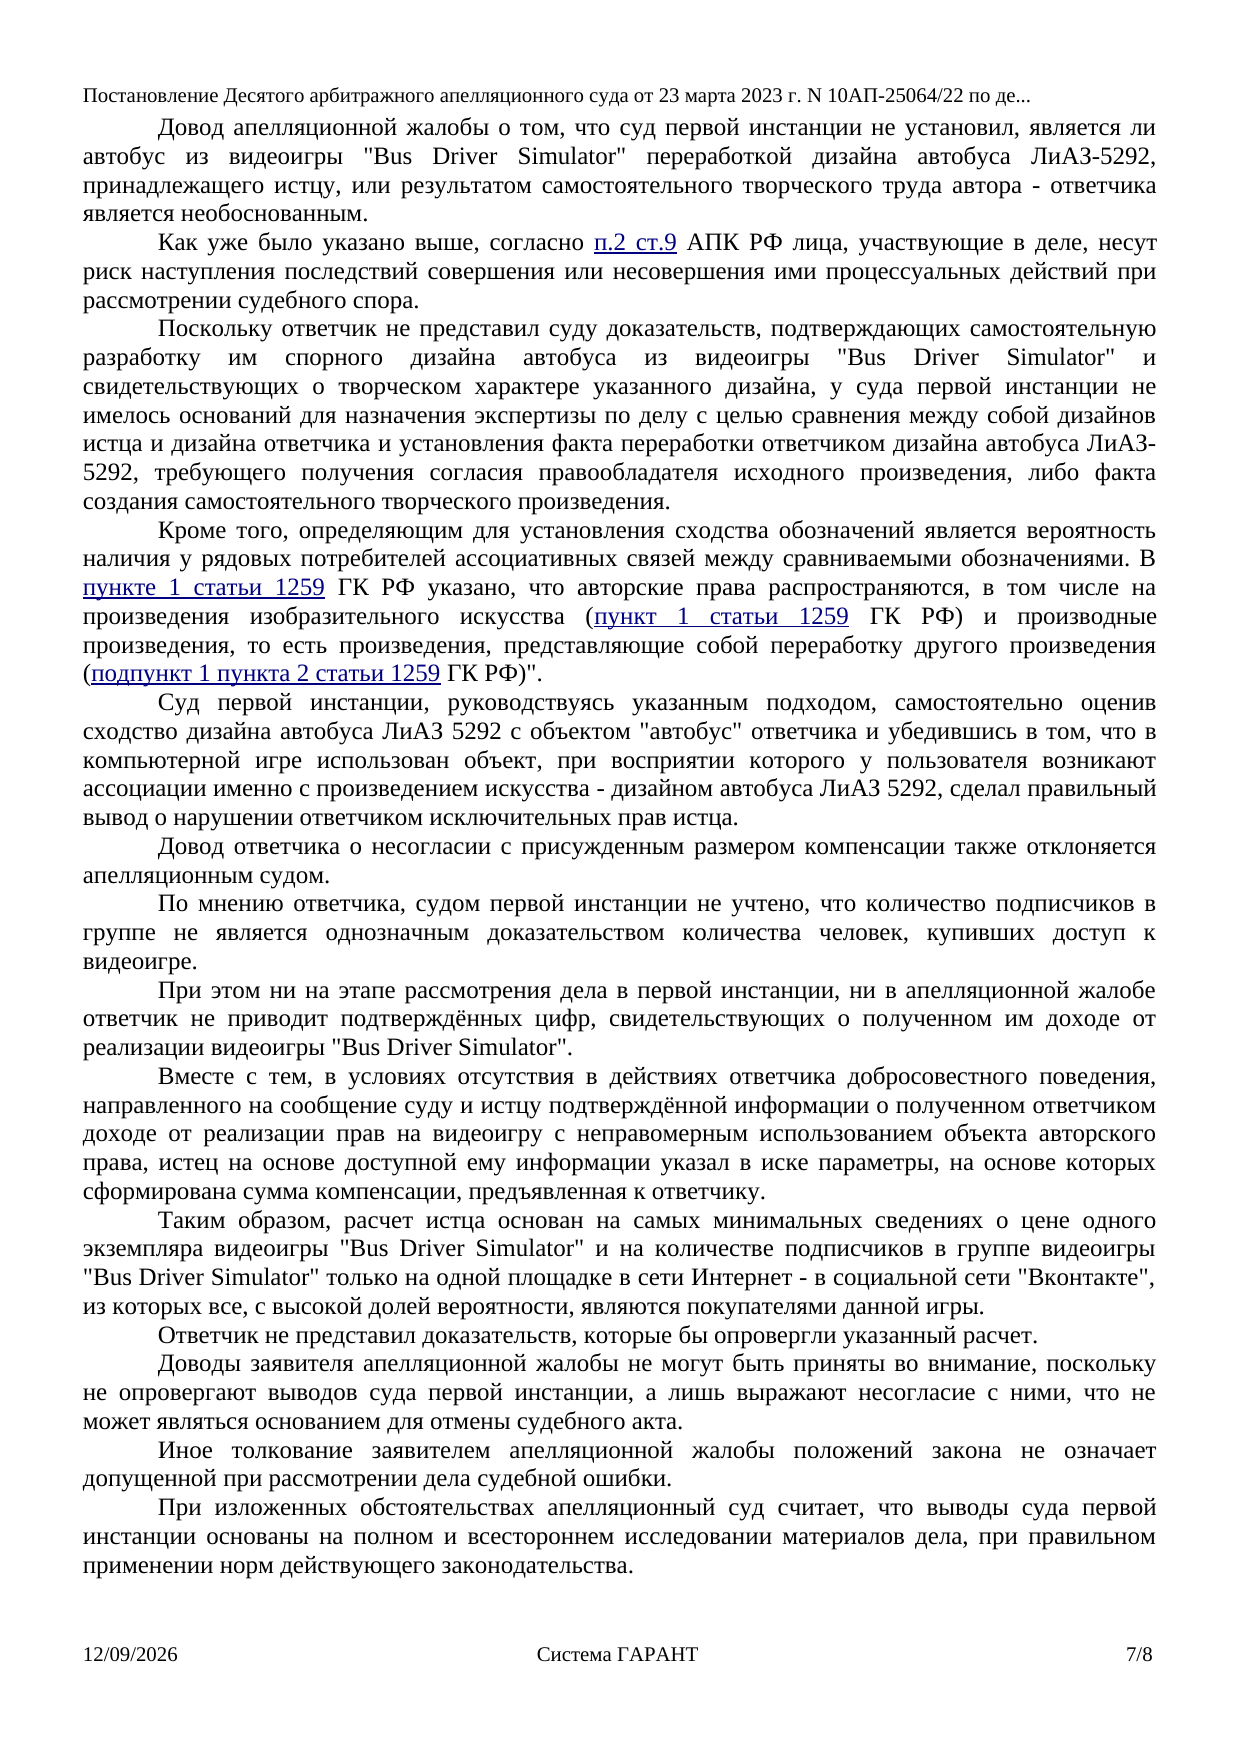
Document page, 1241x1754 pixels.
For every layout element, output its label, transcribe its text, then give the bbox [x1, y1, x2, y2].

text Как уже было указано выше, согласно п.2 ст.9 АПК РФ лица, участвующие в деле, несут риск наступления последствий совершения или несовершения ими процессуальных действий при рассмотрении судебного спора. [83, 227, 1157, 313]
text Поскольку ответчик не представил суду доказательств, подтверждающих самостоятельную разработку им спорного дизайна автобуса из видеоигры "Bus Driver Simulator" и свидетельствующих о творческом характере указанного дизайна, у суда первой инстанции не имелось оснований для назначения экспертизы по делу с целью сравнения между собой дизайнов истца и дизайна ответчика и установления факта переработки ответчиком дизайна автобуса ЛиАЗ-5292, требующего получения согласия правообладателя исходного произведения, либо факта создания самостоятельного творческого произведения. [83, 313, 1157, 515]
text Вместе с тем, в условиях отсутствия в действиях ответчика добросовестного поведения, направленного на сообщение суду и истцу подтверждённой информации о полученном ответчиком доходе от реализации прав на видеоигру с неправомерным использованием объекта авторского права, истец на основе доступной ему информации указал в иске параметры, на основе которых сформирована сумма компенсации, предъявленная к ответчику. [83, 1061, 1157, 1205]
text По мнению ответчика, судом первой инстанции не учтено, что количество подписчиков в группе не является однозначным доказательством количества человек, купивших доступ к видеоигре. [83, 888, 1157, 975]
text Ответчик не представил доказательств, которые бы опровергли указанный расчет. [83, 1320, 1157, 1348]
text Суд первой инстанции, руководствуясь указанным подходом, самостоятельно оценив сходство дизайна автобуса ЛиАЗ 5292 с объектом "автобус" ответчика и убедившись в том, что в компьютерной игре использован объект, при восприятии которого у пользователя возникают ассоциации именно с произведением искусства - дизайном автобуса ЛиАЗ 5292, сделал правильный вывод о нарушении ответчиком исключительных прав истца. [83, 687, 1157, 831]
text При этом ни на этапе рассмотрения дела в первой инстанции, ни в апелляционной жалобе ответчик не приводит подтверждённых цифр, свидетельствующих о полученном им доходе от реализации видеоигры "Bus Driver Simulator". [83, 975, 1157, 1061]
text Довод ответчика о несогласии с присужденным размером компенсации также отклоняется апелляционным судом. [83, 831, 1157, 888]
text Таким образом, расчет истца основан на самых минимальных сведениях о цене одного экземпляра видеоигры "Bus Driver Simulator" и на количестве подписчиков в группе видеоигры "Bus Driver Simulator" только на одной площадке в сети Интернет - в социальной сети "Вконтакте", из которых все, с высокой долей вероятности, являются покупателями данной игры. [83, 1205, 1157, 1320]
text Кроме того, определяющим для установления сходства обозначений является вероятность наличия у рядовых потребителей ассоциативных связей между сравниваемыми обозначениями. В пункте 1 статьи 1259 ГК РФ указано, что авторские права распространяются, в том числе на произведения изобразительного искусства (пункт 1 статьи 1259 ГК РФ) и производные произведения, то есть произведения, представляющие собой переработку другого произведения (подпункт 1 пункта 2 статьи 1259 ГК РФ)". [83, 515, 1157, 687]
text Довод апелляционной жалобы о том, что суд первой инстанции не установил, является ли автобус из видеоигры "Bus Driver Simulator" переработкой дизайна автобуса ЛиАЗ-5292, принадлежащего истцу, или результатом самостоятельного творческого труда автора - ответчика является необоснованным. [83, 112, 1157, 227]
text Доводы заявителя апелляционной жалобы не могут быть приняты во внимание, поскольку не опровергают выводов суда первой инстанции, а лишь выражают несогласие с ними, что не может являться основанием для отмены судебного акта. [83, 1348, 1157, 1435]
text При изложенных обстоятельствах апелляционный суд считает, что выводы суда первой инстанции основаны на полном и всестороннем исследовании материалов дела, при правильном применении норм действующего законодательства. [83, 1492, 1157, 1578]
text Иное толкование заявителем апелляционной жалобы положений закона не означает допущенной при рассмотрении дела судебной ошибки. [83, 1435, 1157, 1492]
